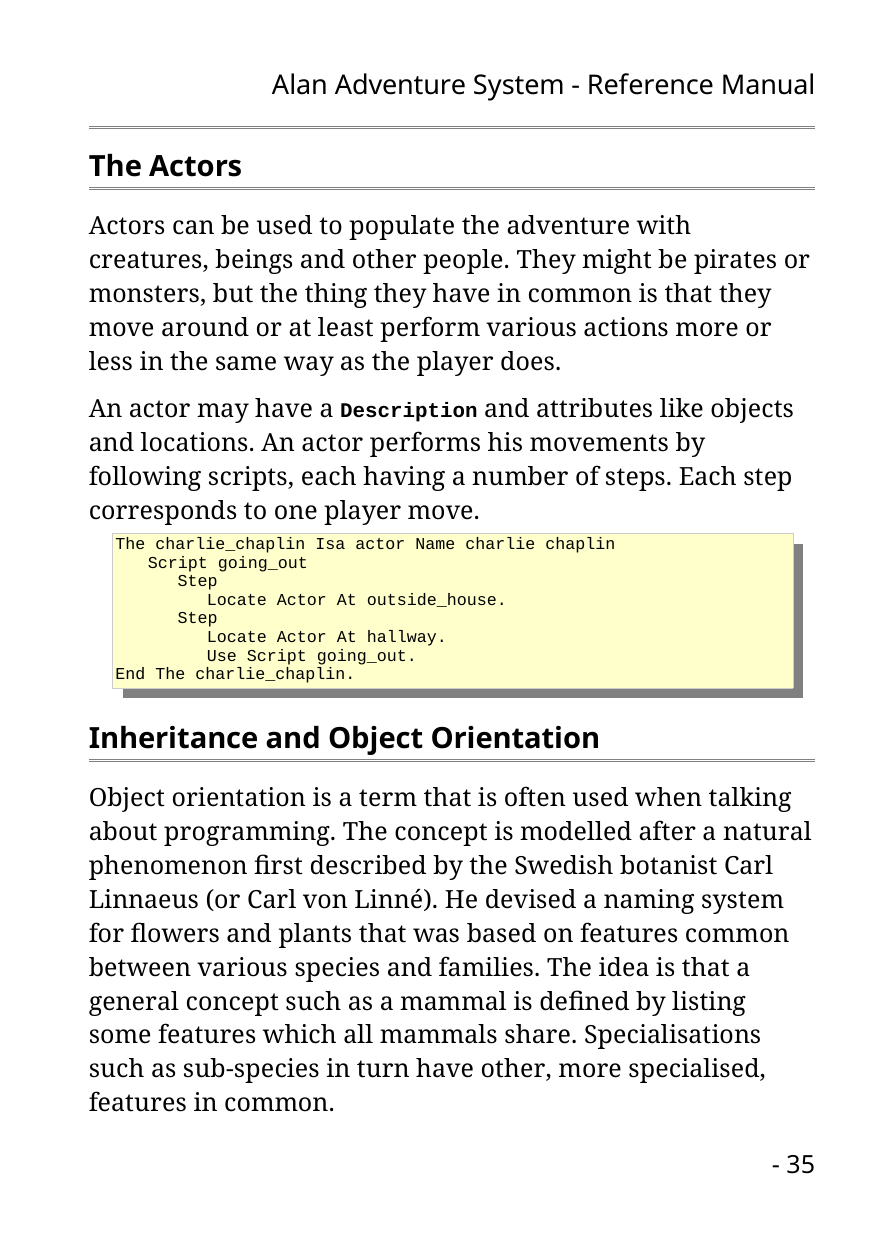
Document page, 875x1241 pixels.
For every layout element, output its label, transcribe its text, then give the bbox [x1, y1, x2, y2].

text An actor may have a Description and attributes like objects and locations. An actor performs his movements by following scripts, each having a number of steps. Each step corresponds to one player move. [88, 391, 815, 527]
subtitle Inheritance and Object Orientation [88, 717, 815, 761]
text Object orientation is a term that is often used when talking about programming. The concept is modelled after a natural phenomenon first described by the Swedish botanist Carl Linnaeus (or Carl von Linné). He devised a naming system for flowers and plants that was based on features common between various species and families. The idea is that a general concept such as a mammal is defined by listing some features which all mammals share. Specialisations such as sub-species in turn have other, more specialised, features in common. [88, 780, 815, 1119]
text Actors can be used to populate the adventure with creatures, beings and other people. They might be pirates or monsters, but the thing they have in common is that they move around or at least perform various actions more or less in the same way as the player does. [88, 208, 815, 378]
text The charlie_chaplin Isa actor Name charlie chaplin Script going_out Step Locate Actor At outside_house. Step Locate Actor At hallway. Use Script going_out. End The charlie_chaplin. [113, 534, 793, 688]
subtitle The Actors [88, 146, 815, 189]
